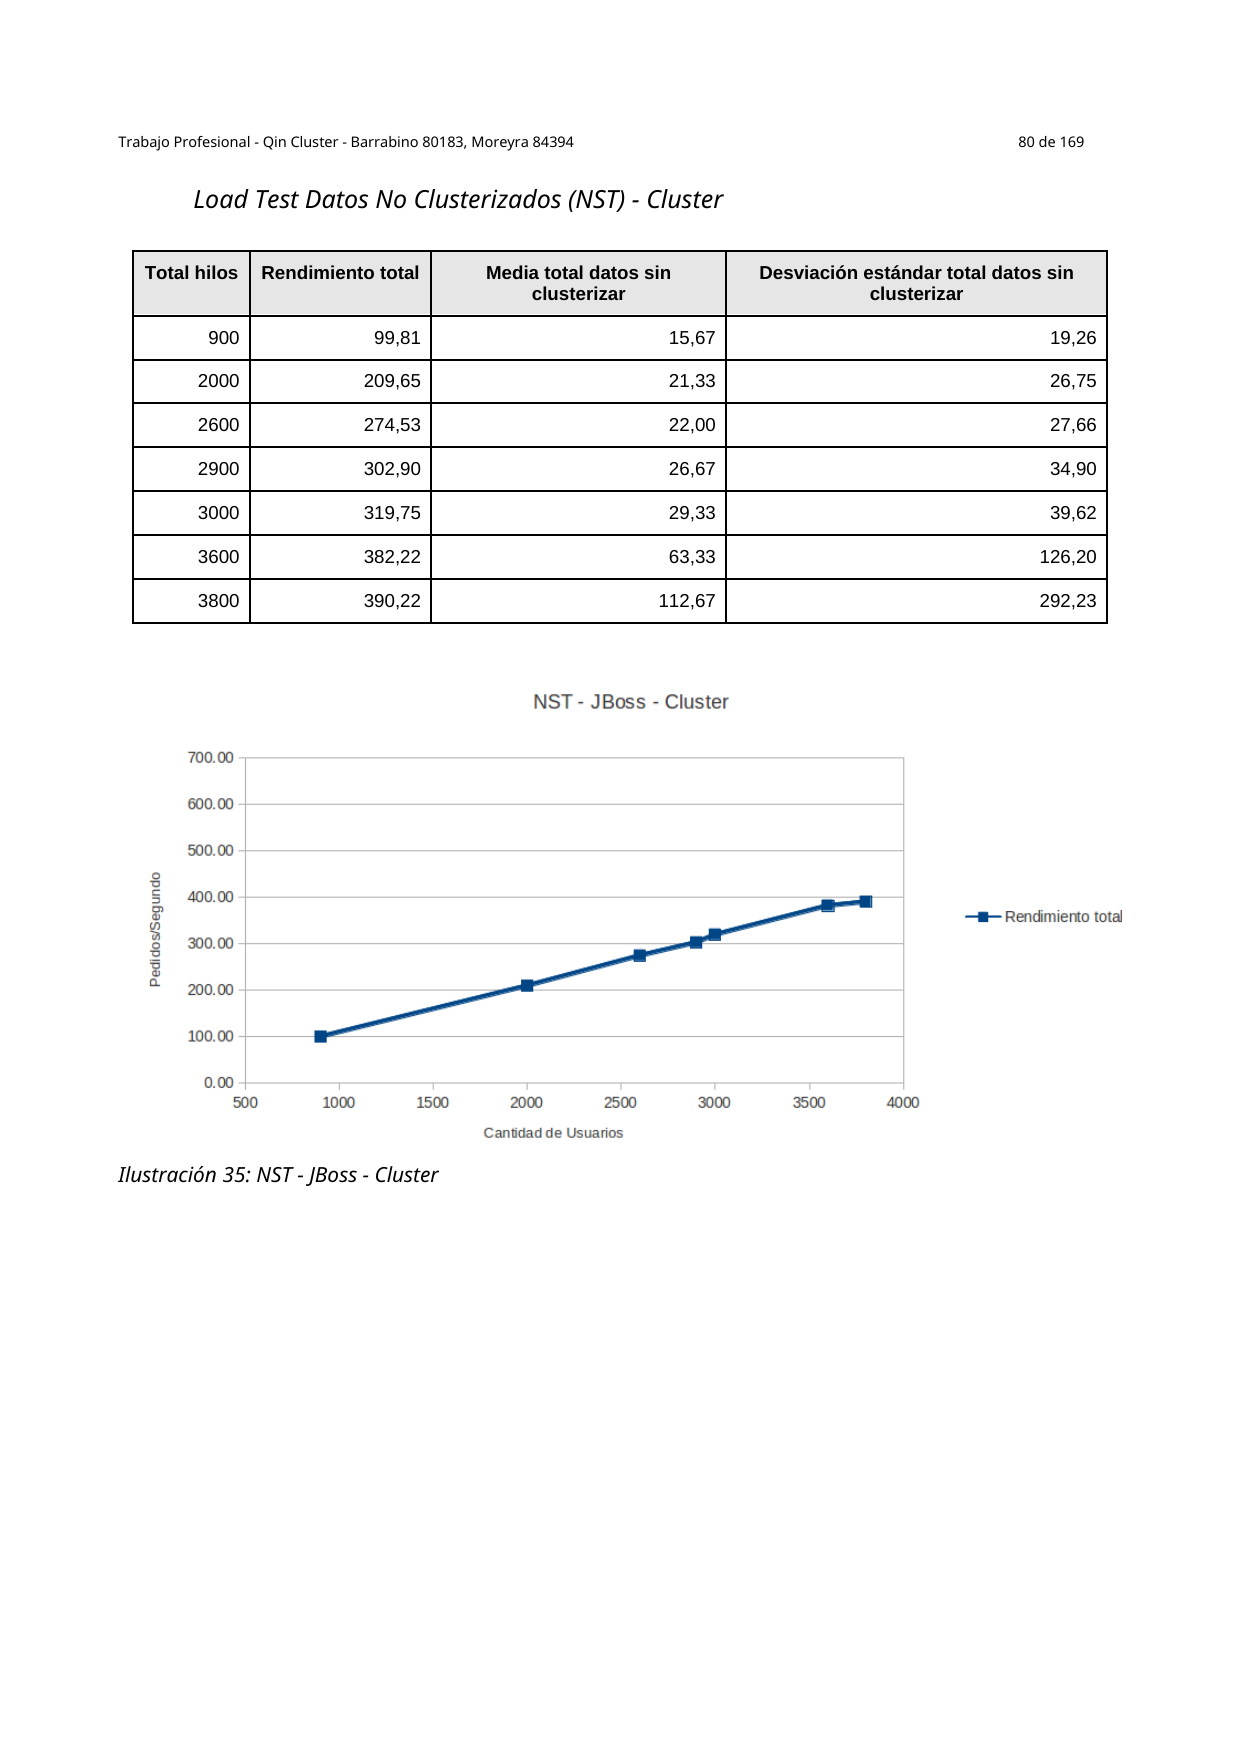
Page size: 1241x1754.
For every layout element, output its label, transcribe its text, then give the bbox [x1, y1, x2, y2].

table_cell 22,00 [432, 404, 725, 446]
table_cell 27,66 [727, 404, 1106, 446]
table_cell 3800 [134, 580, 249, 622]
table_cell 26,67 [432, 448, 725, 490]
table_cell 319,75 [251, 492, 430, 534]
table_cell 292,23 [727, 580, 1106, 622]
table_cell 302,90 [251, 448, 430, 490]
table_cell 3000 [134, 492, 249, 534]
table_cell 26,75 [727, 361, 1106, 402]
table_cell 209,65 [251, 361, 430, 402]
table_cell 15,67 [432, 317, 725, 358]
text Ilustración 35: NST - JBoss - Cluster [118, 1161, 1122, 1188]
table_cell 39,62 [727, 492, 1106, 534]
table_cell 21,33 [432, 361, 725, 402]
table_cell 126,20 [727, 536, 1106, 578]
table_cell 3600 [134, 536, 249, 578]
table_header Total hilos [134, 252, 249, 314]
table_cell 2600 [134, 404, 249, 446]
table_cell 34,90 [727, 448, 1106, 490]
table_cell 274,53 [251, 404, 430, 446]
table_cell 382,22 [251, 536, 430, 578]
table_cell 390,22 [251, 580, 430, 622]
table_header Desviación estándar total datos sin clusterizar [727, 252, 1106, 314]
text Load Test Datos No Clusterizados (NST) - Cluster [118, 182, 1122, 216]
table_cell 112,67 [432, 580, 725, 622]
table_cell 2000 [134, 361, 249, 402]
picture [118, 670, 1123, 1161]
table_cell 29,33 [432, 492, 725, 534]
table_header Media total datos sin clusterizar [432, 252, 725, 314]
table_cell 2900 [134, 448, 249, 490]
table_header Rendimiento total [251, 252, 430, 314]
table_cell 900 [134, 317, 249, 358]
table_cell 19,26 [727, 317, 1106, 358]
table_cell 99,81 [251, 317, 430, 358]
table_cell 63,33 [432, 536, 725, 578]
